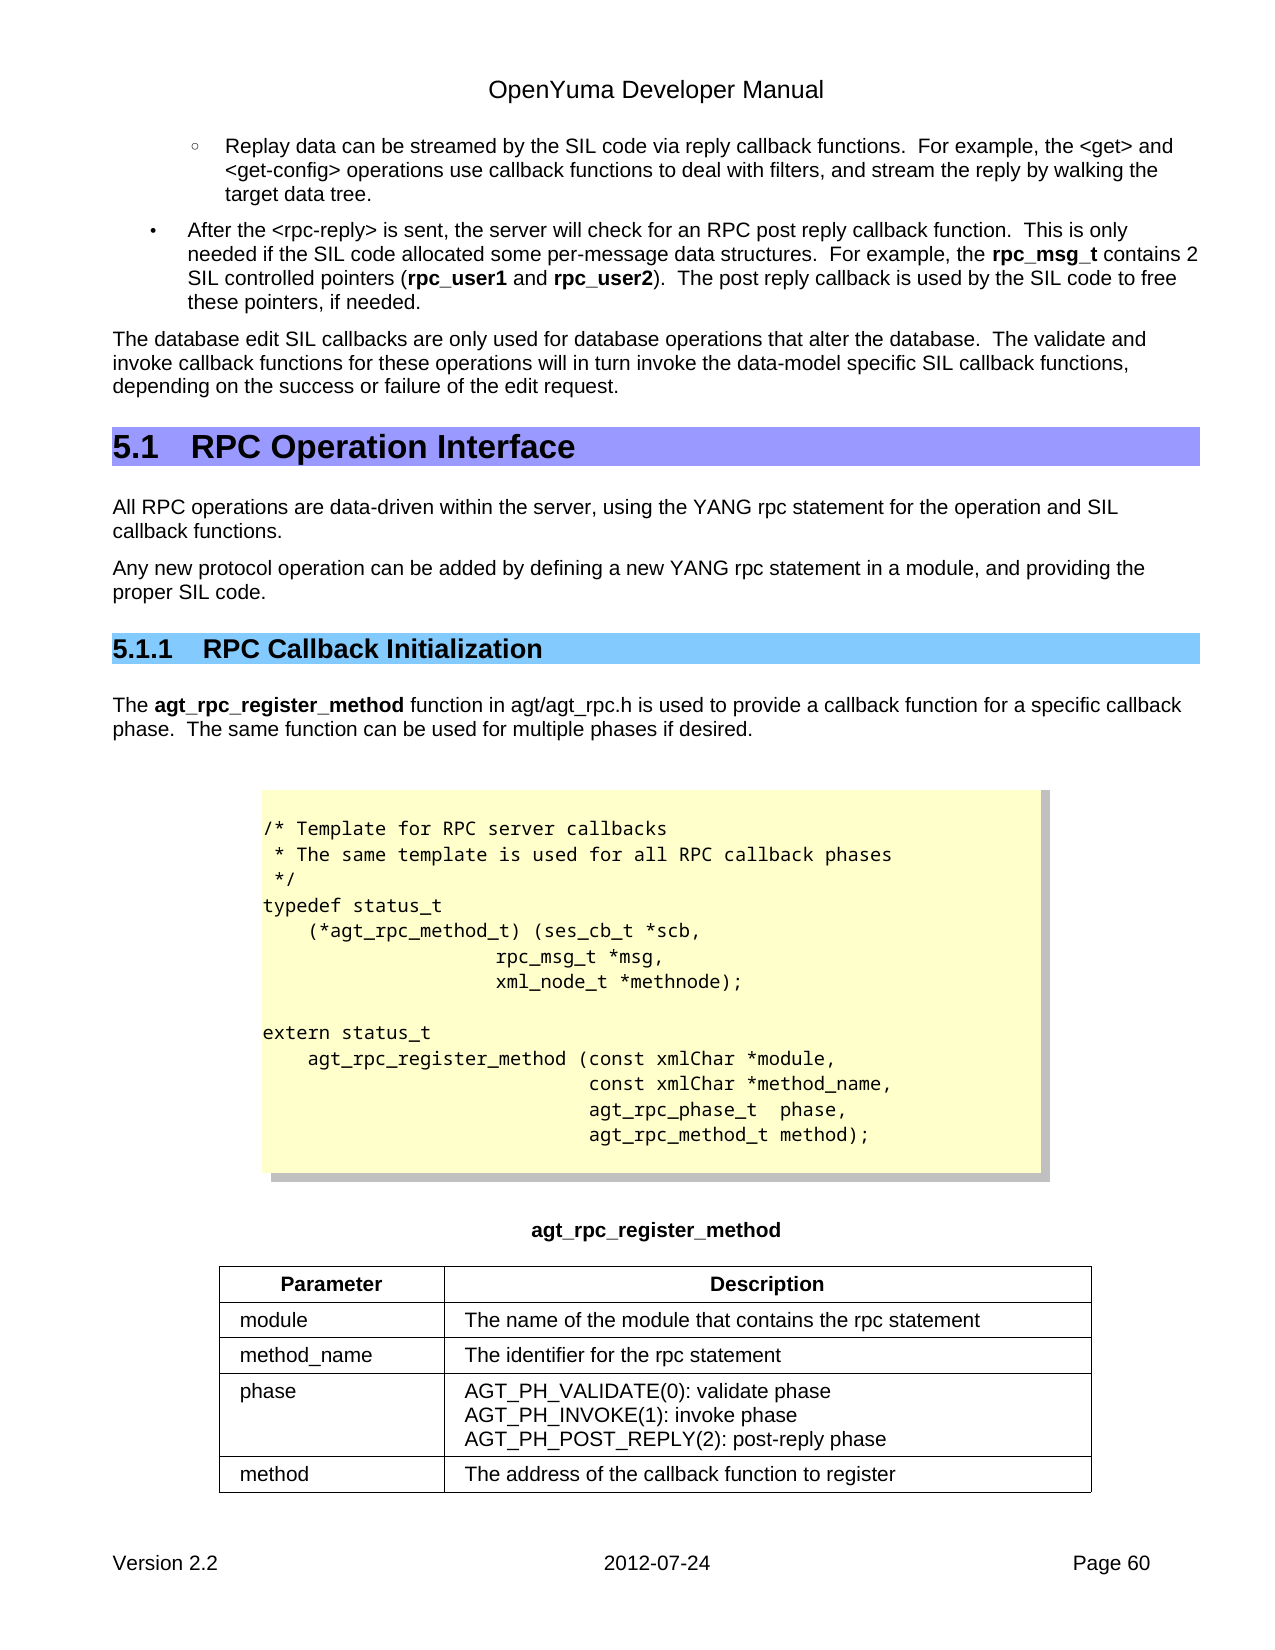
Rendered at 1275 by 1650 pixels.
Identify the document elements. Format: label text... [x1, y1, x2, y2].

text Any new protocol operation can be added by defining a new YANG rpc statement in a module, and providing the proper SIL code. [112, 556, 1200, 603]
text extern status_t [262, 1019, 1041, 1045]
table_header Parameter [220, 1267, 444, 1302]
table_cell The name of the module that contains the rpc statement [445, 1303, 1091, 1337]
table_cell The address of the callback function to register [445, 1457, 1091, 1492]
list After the <rpc-reply> is sent, the server will check for an RPC post reply callback function. This is only needed if the SIL code allocated some per-message data structures. For example, the rpc_msg_t contains 2 SIL controlled pointers (rpc_user1 and rpc_user2). The post reply callback is used by the SIL code to free these pointers, if needed. [150, 218, 1200, 314]
subtitle RPC Callback Initialization [112, 633, 1200, 664]
table_cell AGT_PH_VALIDATE(0): validate phase AGT_PH_INVOKE(1): invoke phase AGT_PH_POST_REPLY(2): post-reply phase [445, 1374, 1091, 1456]
table_cell method [220, 1457, 444, 1492]
text * The same template is used for all RPC callback phases [262, 841, 1041, 866]
text All RPC operations are data-driven within the server, using the YANG rpc statement for the operation and SIL callback functions. [112, 495, 1200, 543]
text typedef status_t [262, 892, 1041, 917]
text agt_rpc_register_method (const xmlChar *module, [262, 1045, 1041, 1071]
table_cell The identifier for the rpc statement [445, 1338, 1091, 1373]
table_header Description [445, 1267, 1091, 1302]
subtitle RPC Operation Interface [112, 427, 1200, 466]
text agt_rpc_phase_t phase, [262, 1096, 1041, 1122]
text /* Template for RPC server callbacks [262, 815, 1041, 841]
list Replay data can be streamed by the SIL code via reply callback functions. For example, the <get> and <get-config> operations use callback functions to deal with filters, and stream the reply by walking the target data tree. [187, 134, 1200, 206]
subtitle agt_rpc_register_method [127, 1218, 1185, 1242]
text The agt_rpc_register_method function in agt/agt_rpc.h is used to provide a callback function for a specific callback phase. The same function can be used for multiple phases if desired. [112, 693, 1200, 741]
text rpc_msg_t *msg, [262, 943, 1041, 968]
table_cell phase [220, 1374, 444, 1456]
table_cell module [220, 1303, 444, 1337]
text const xmlChar *method_name, [262, 1071, 1041, 1096]
text */ [262, 866, 1041, 892]
text xml_node_t *methnode); [262, 968, 1041, 994]
table_cell method_name [220, 1338, 444, 1373]
text (*agt_rpc_method_t) (ses_cb_t *scb, [262, 917, 1041, 943]
text The database edit SIL callbacks are only used for database operations that alter the database. The validate and invoke callback functions for these operations will in turn invoke the data-model specific SIL callback functions, depending on the success or failure of the edit request. [112, 326, 1200, 398]
text agt_rpc_method_t method); [262, 1122, 1041, 1147]
